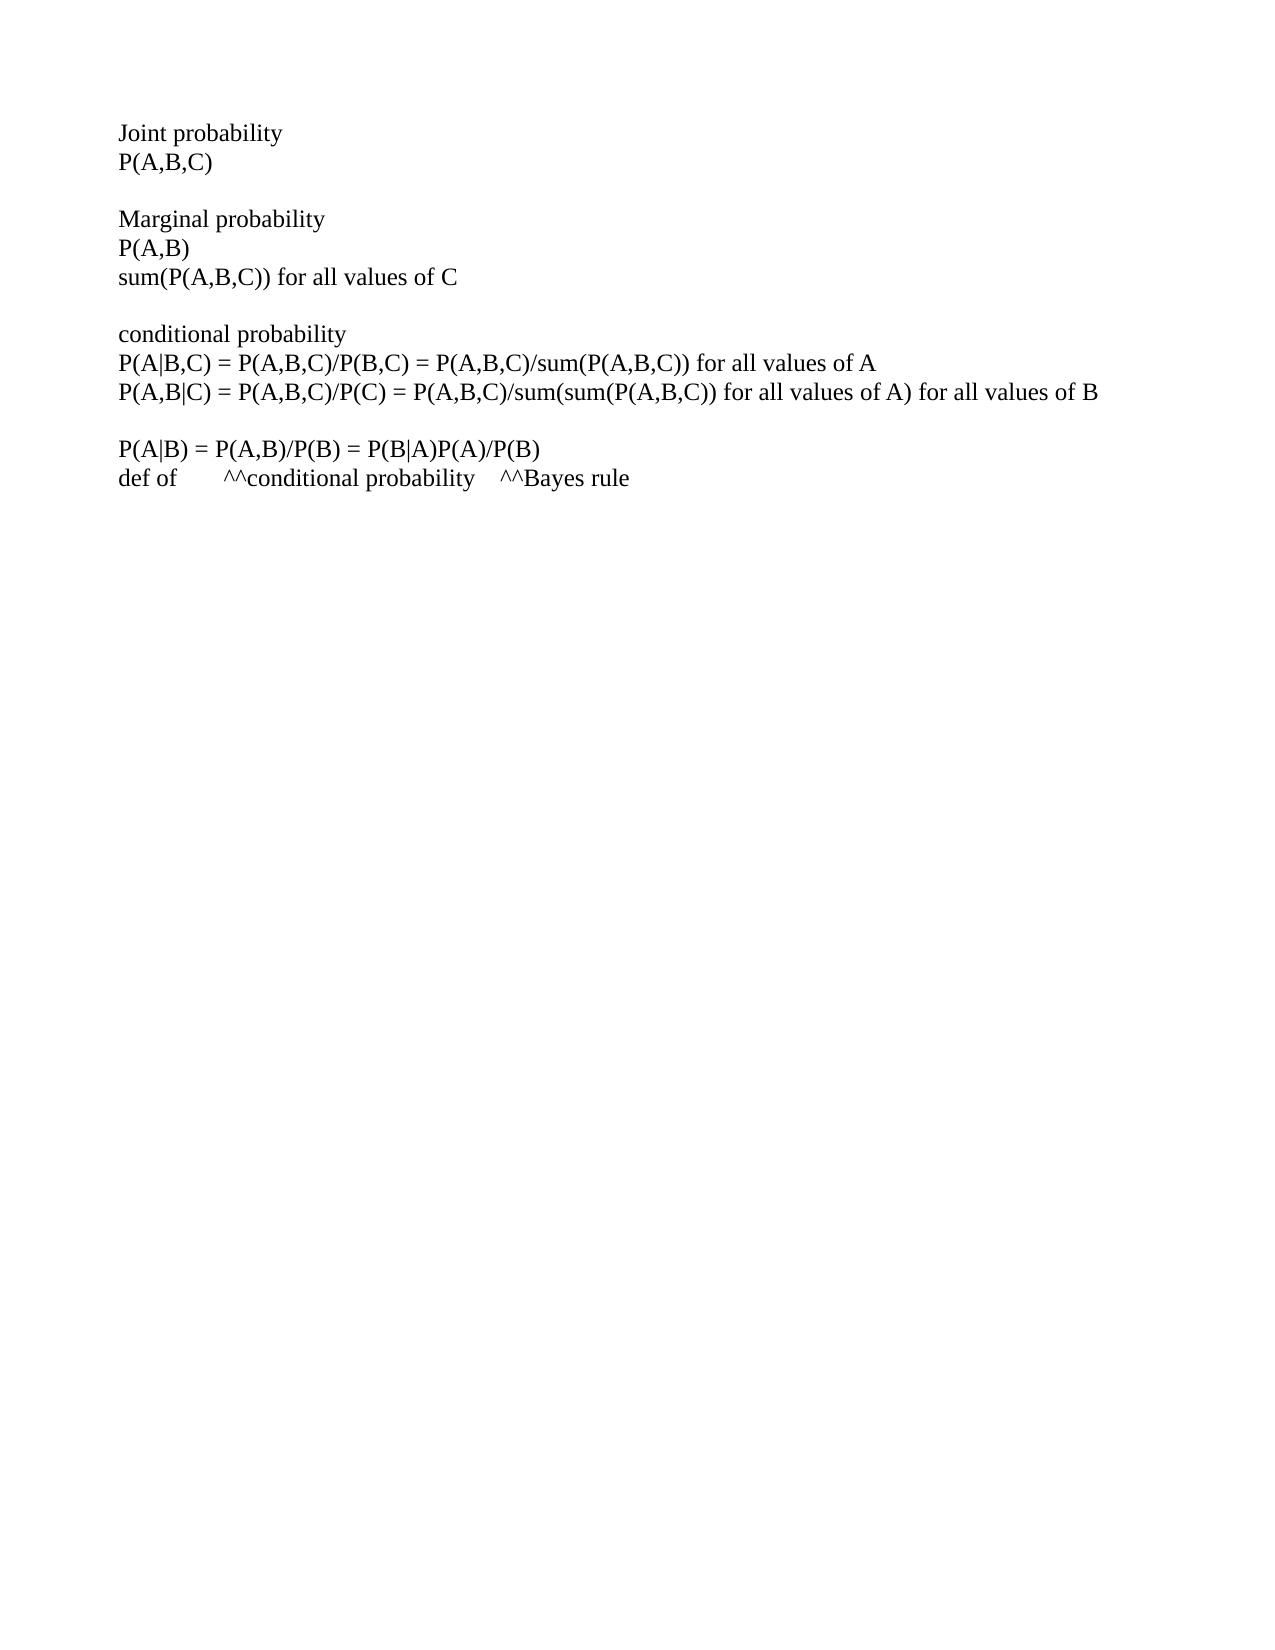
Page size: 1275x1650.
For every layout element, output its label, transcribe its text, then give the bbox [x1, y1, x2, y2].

text P(A,B) [118, 233, 1157, 262]
text P(A,B,C) [118, 147, 1157, 176]
text P(A,B|C) = P(A,B,C)/P(C) = P(A,B,C)/sum(sum(P(A,B,C)) for all values of A) for all values of B [118, 377, 1157, 406]
text P(A|B) = P(A,B)/P(B) = P(B|A)P(A)/P(B) [118, 434, 1157, 463]
text sum(P(A,B,C)) for all values of C [118, 262, 1157, 291]
text Joint probability [118, 118, 1157, 147]
text Marginal probability [118, 204, 1157, 233]
text conditional probability [118, 319, 1157, 348]
text def of ^^conditional probability ^^Bayes rule [118, 463, 1157, 492]
text P(A|B,C) = P(A,B,C)/P(B,C) = P(A,B,C)/sum(P(A,B,C)) for all values of A [118, 348, 1157, 377]
